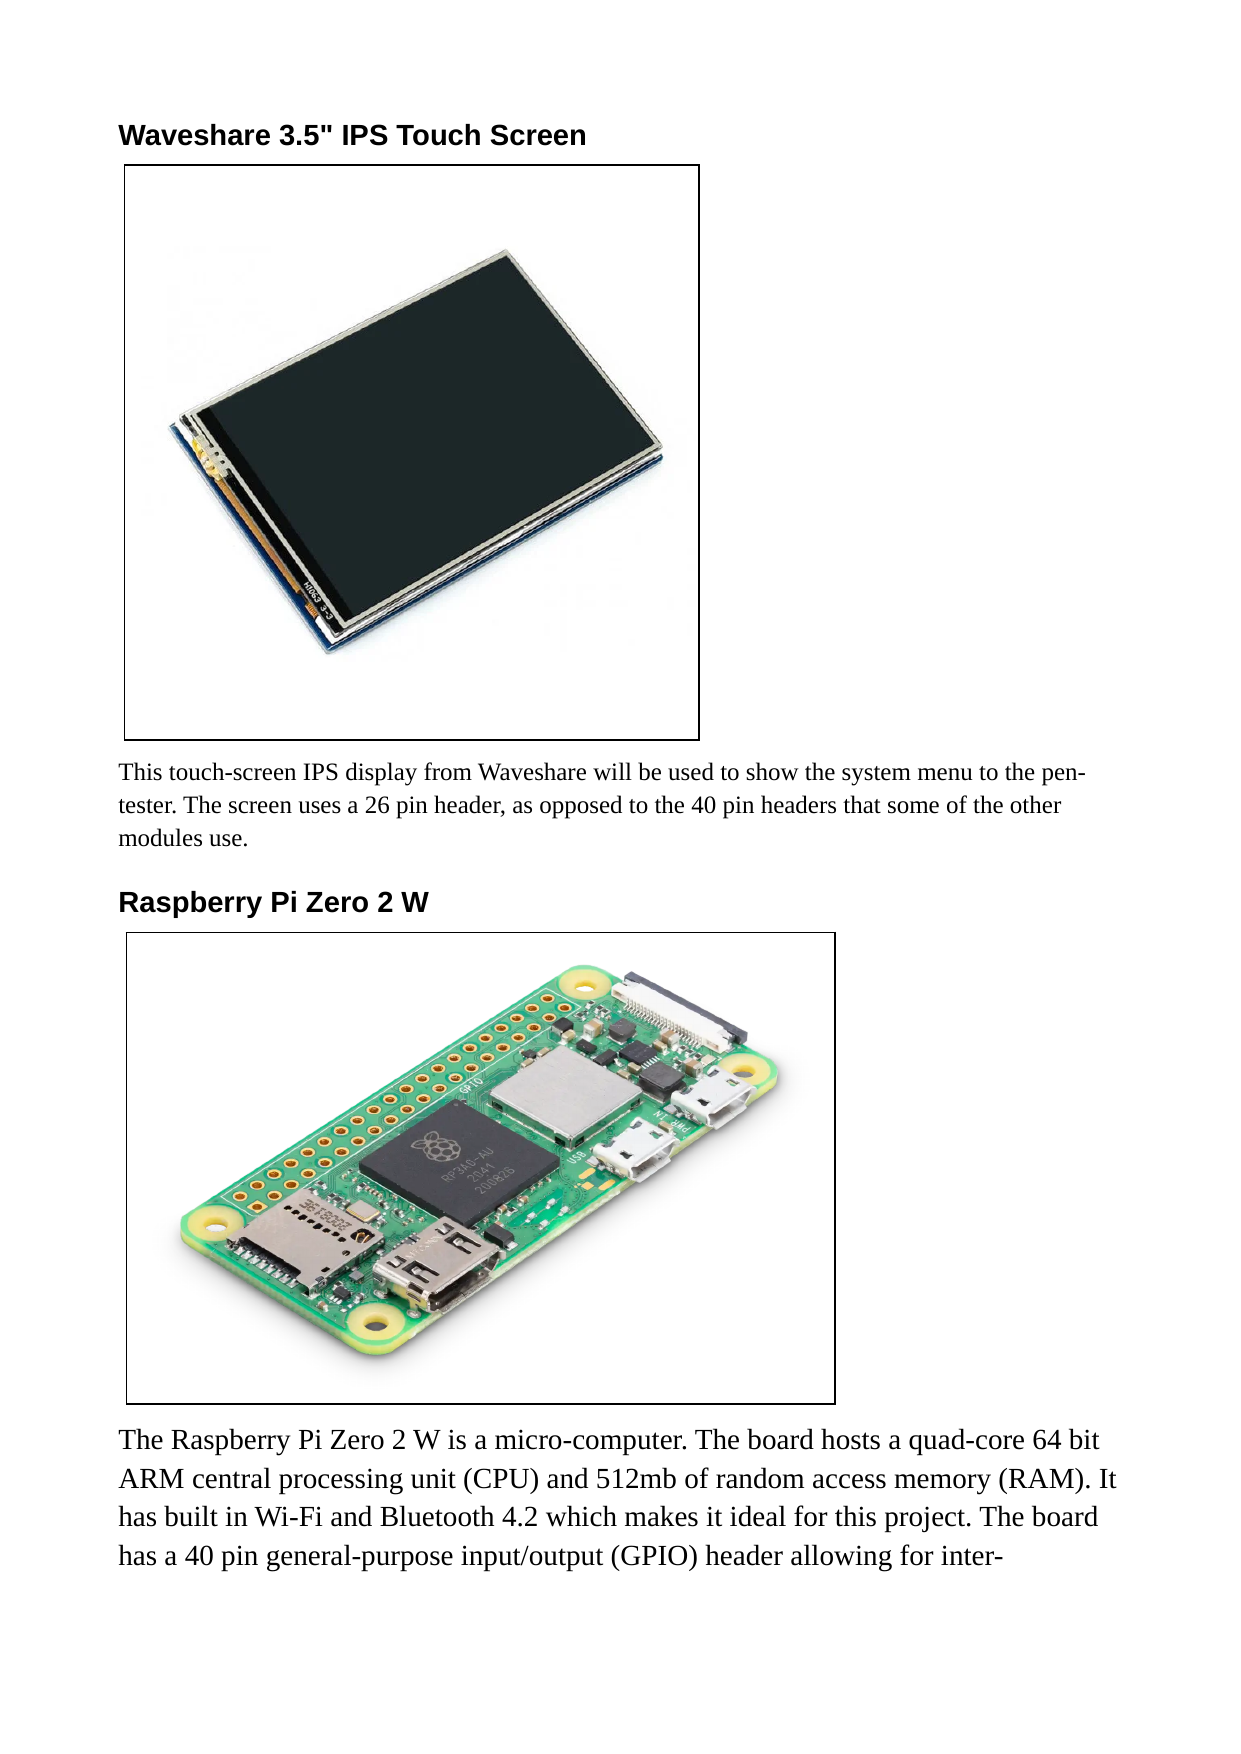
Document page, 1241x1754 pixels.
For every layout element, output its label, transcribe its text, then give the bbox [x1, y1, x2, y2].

text This touch-screen IPS display from Waveshare will be used to show the system menu to the pen-tester. The screen uses a 26 pin header, as opposed to the 40 pin headers that some of the other modules use. [118, 736, 1122, 852]
picture [130, 936, 832, 1401]
subtitle Waveshare 3.5" IPS Touch Screen [118, 118, 1122, 152]
picture [128, 168, 696, 736]
text The Raspberry Pi Zero 2 W is a micro-computer. The board hosts a quad-core 64 bit ARM central processing unit (CPU) and 512mb of random access memory (RAM). It has built in Wi-Fi and Bluetooth 4.2 which makes it ideal for this project. The board has a 40 pin general-purpose input/output (GPIO) header allowing for inter- [118, 1401, 1122, 1572]
subtitle Raspberry Pi Zero 2 W [118, 886, 1122, 919]
